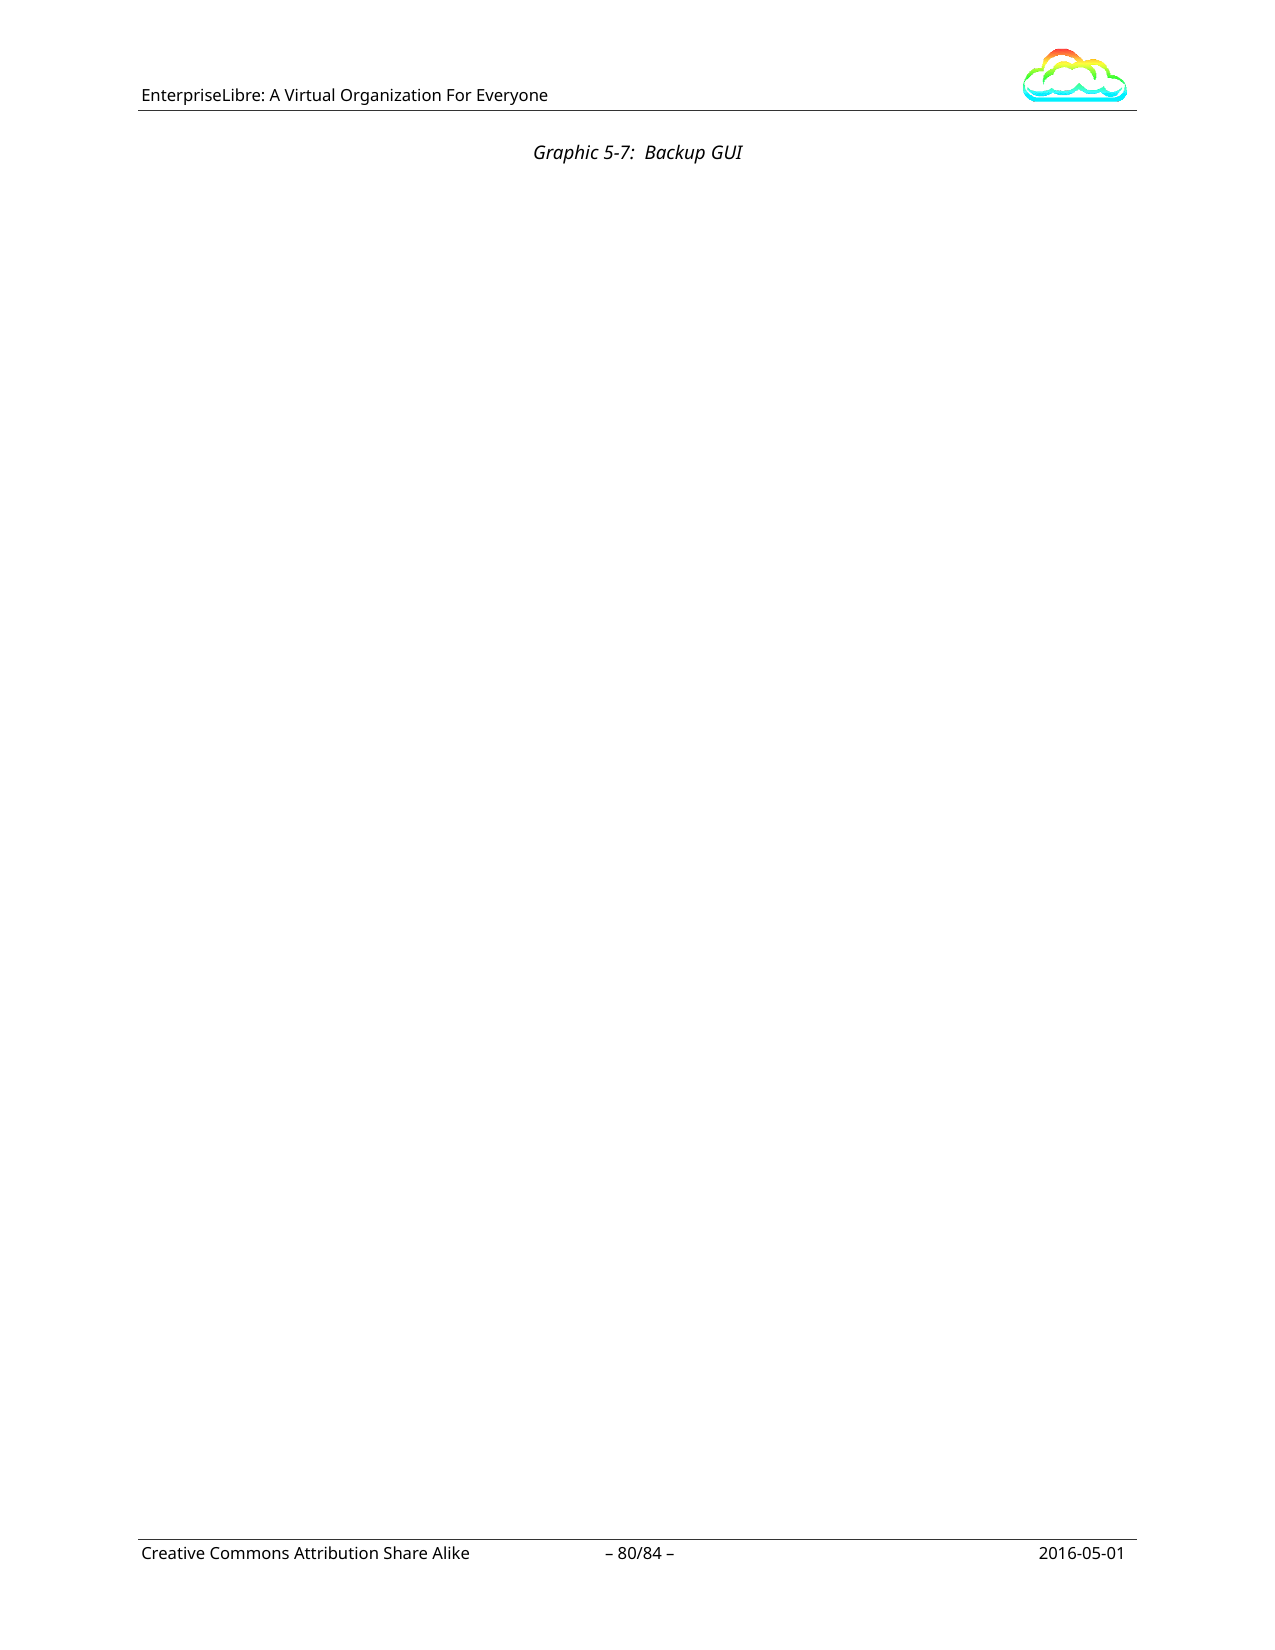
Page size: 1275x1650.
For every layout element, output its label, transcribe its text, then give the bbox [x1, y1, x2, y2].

picture [1022, 47, 1128, 102]
text Graphic 5-7: Backup GUI [141, 139, 1134, 165]
